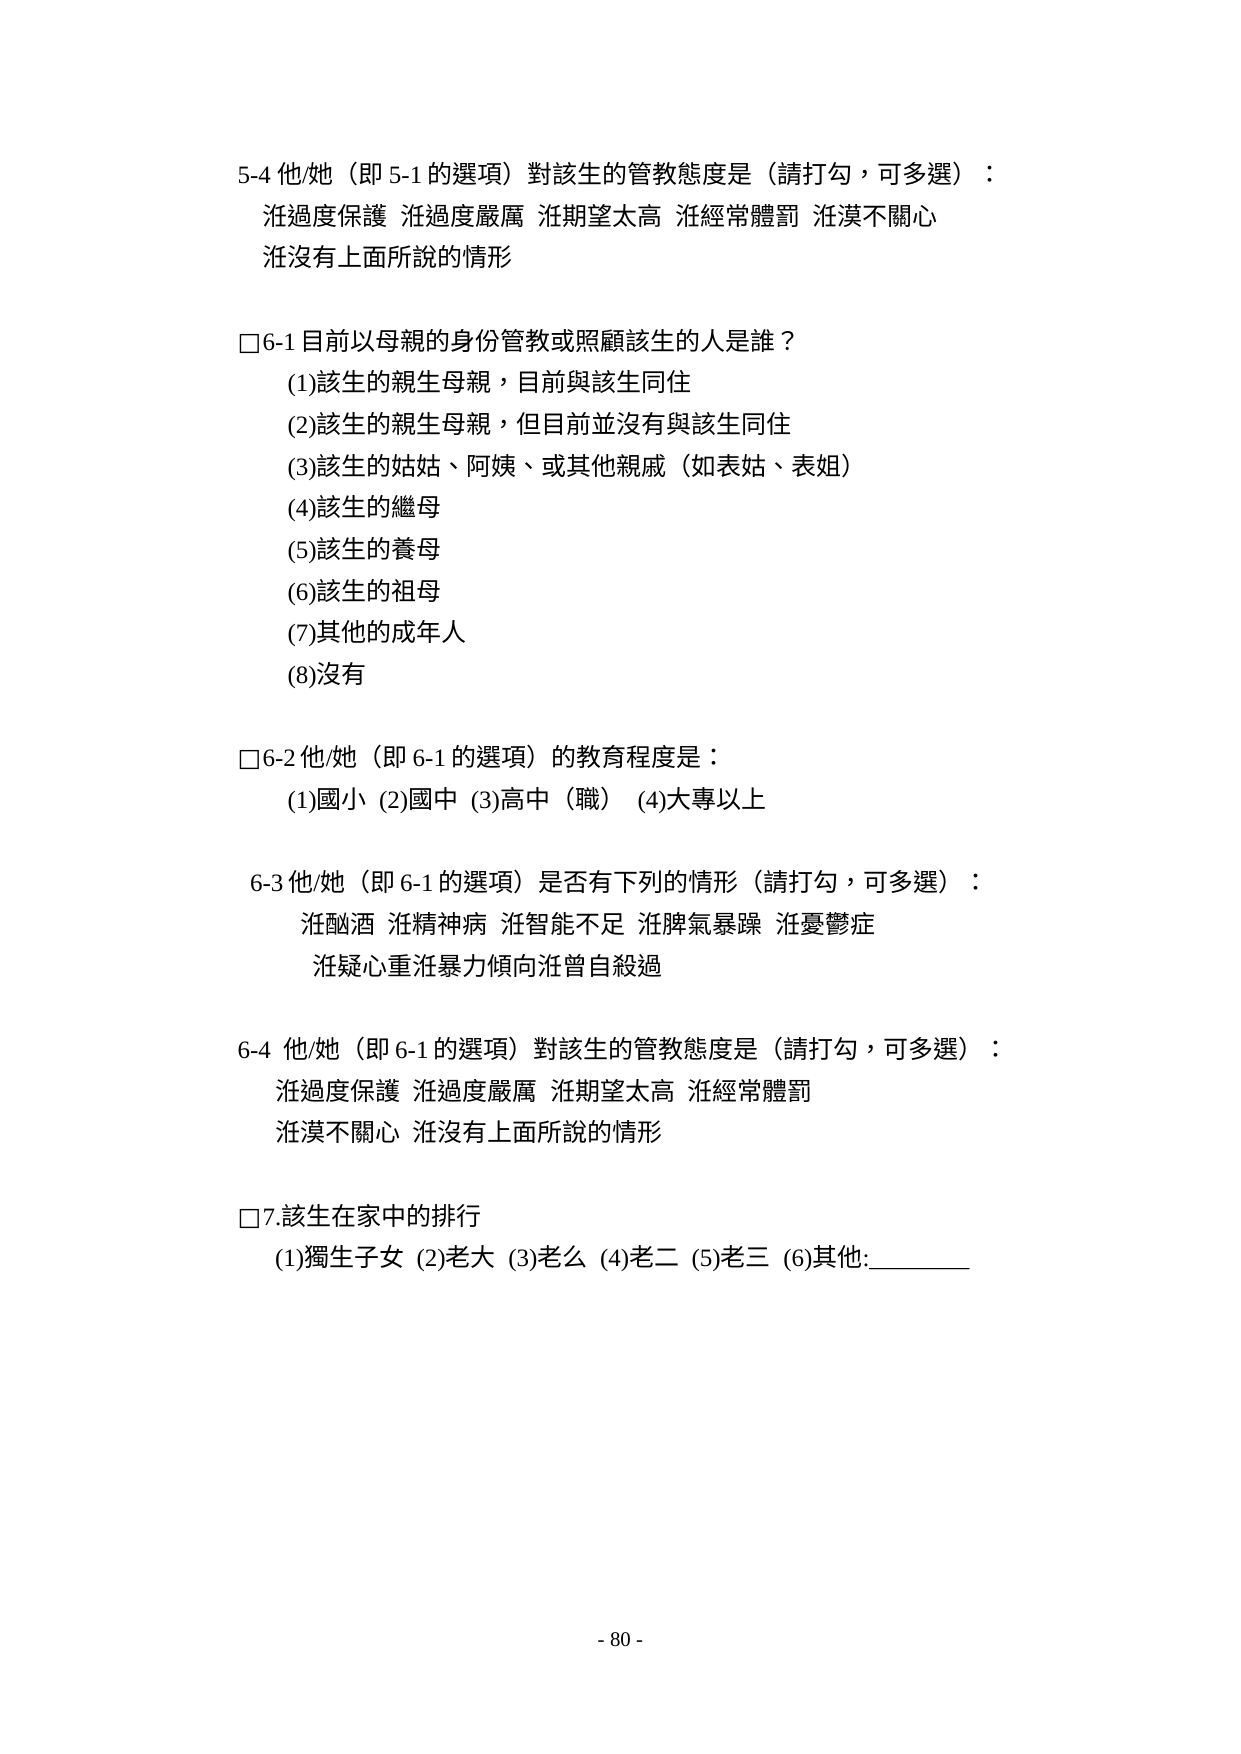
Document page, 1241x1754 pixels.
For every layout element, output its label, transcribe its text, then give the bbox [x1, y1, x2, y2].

text 5-4 他/她（即5-1的選項）對該生的管教態度是（請打勾，可多選）： [237, 150, 1053, 192]
text 㳝過度保護 㳝過度嚴厲 㳝期望太高 㳝經常體罰 㳝漠不關心 [237, 192, 1053, 233]
text (3)該生的姑姑、阿姨、或其他親戚（如表姑、表姐） [287, 442, 1053, 483]
text 㳝酗酒 㳝精神病 㳝智能不足 㳝脾氣暴躁 㳝憂鬱症 [275, 900, 1053, 942]
list 7.該生在家中的排行 [237, 1192, 1053, 1233]
text (4)該生的繼母 [287, 483, 1053, 525]
text (1)獨生子女 (2)老大 (3)老么 (4)老二 (5)老三 (6)其他:________ [275, 1233, 1053, 1275]
text 6-4 他/她（即6-1的選項）對該生的管教態度是（請打勾，可多選）： [237, 1025, 1053, 1067]
text (7)其他的成年人 [287, 608, 1053, 650]
text (1)國小 (2)國中 (3)高中（職） (4)大專以上 [287, 775, 1053, 817]
text (6)該生的祖母 [287, 567, 1053, 608]
text 㳝疑心重㳝暴力傾向㳝曾自殺過 [275, 942, 1053, 983]
text 㳝漠不關心 㳝沒有上面所說的情形 [237, 1108, 1053, 1150]
text 6-3他/她（即6-1的選項）是否有下列的情形（請打勾，可多選）： [237, 858, 1053, 900]
text (8)沒有 [287, 650, 1053, 692]
list 6-2他/她（即6-1的選項）的教育程度是： [237, 733, 1053, 775]
list 6-1目前以母親的身份管教或照顧該生的人是誰？ [237, 317, 1053, 358]
text (5)該生的養母 [287, 525, 1053, 567]
text 㳝沒有上面所說的情形 [237, 233, 1053, 275]
text (2)該生的親生母親，但目前並沒有與該生同住 [287, 400, 1053, 442]
text (1)該生的親生母親，目前與該生同住 [287, 358, 1053, 400]
text 㳝過度保護 㳝過度嚴厲 㳝期望太高 㳝經常體罰 [237, 1067, 1053, 1108]
